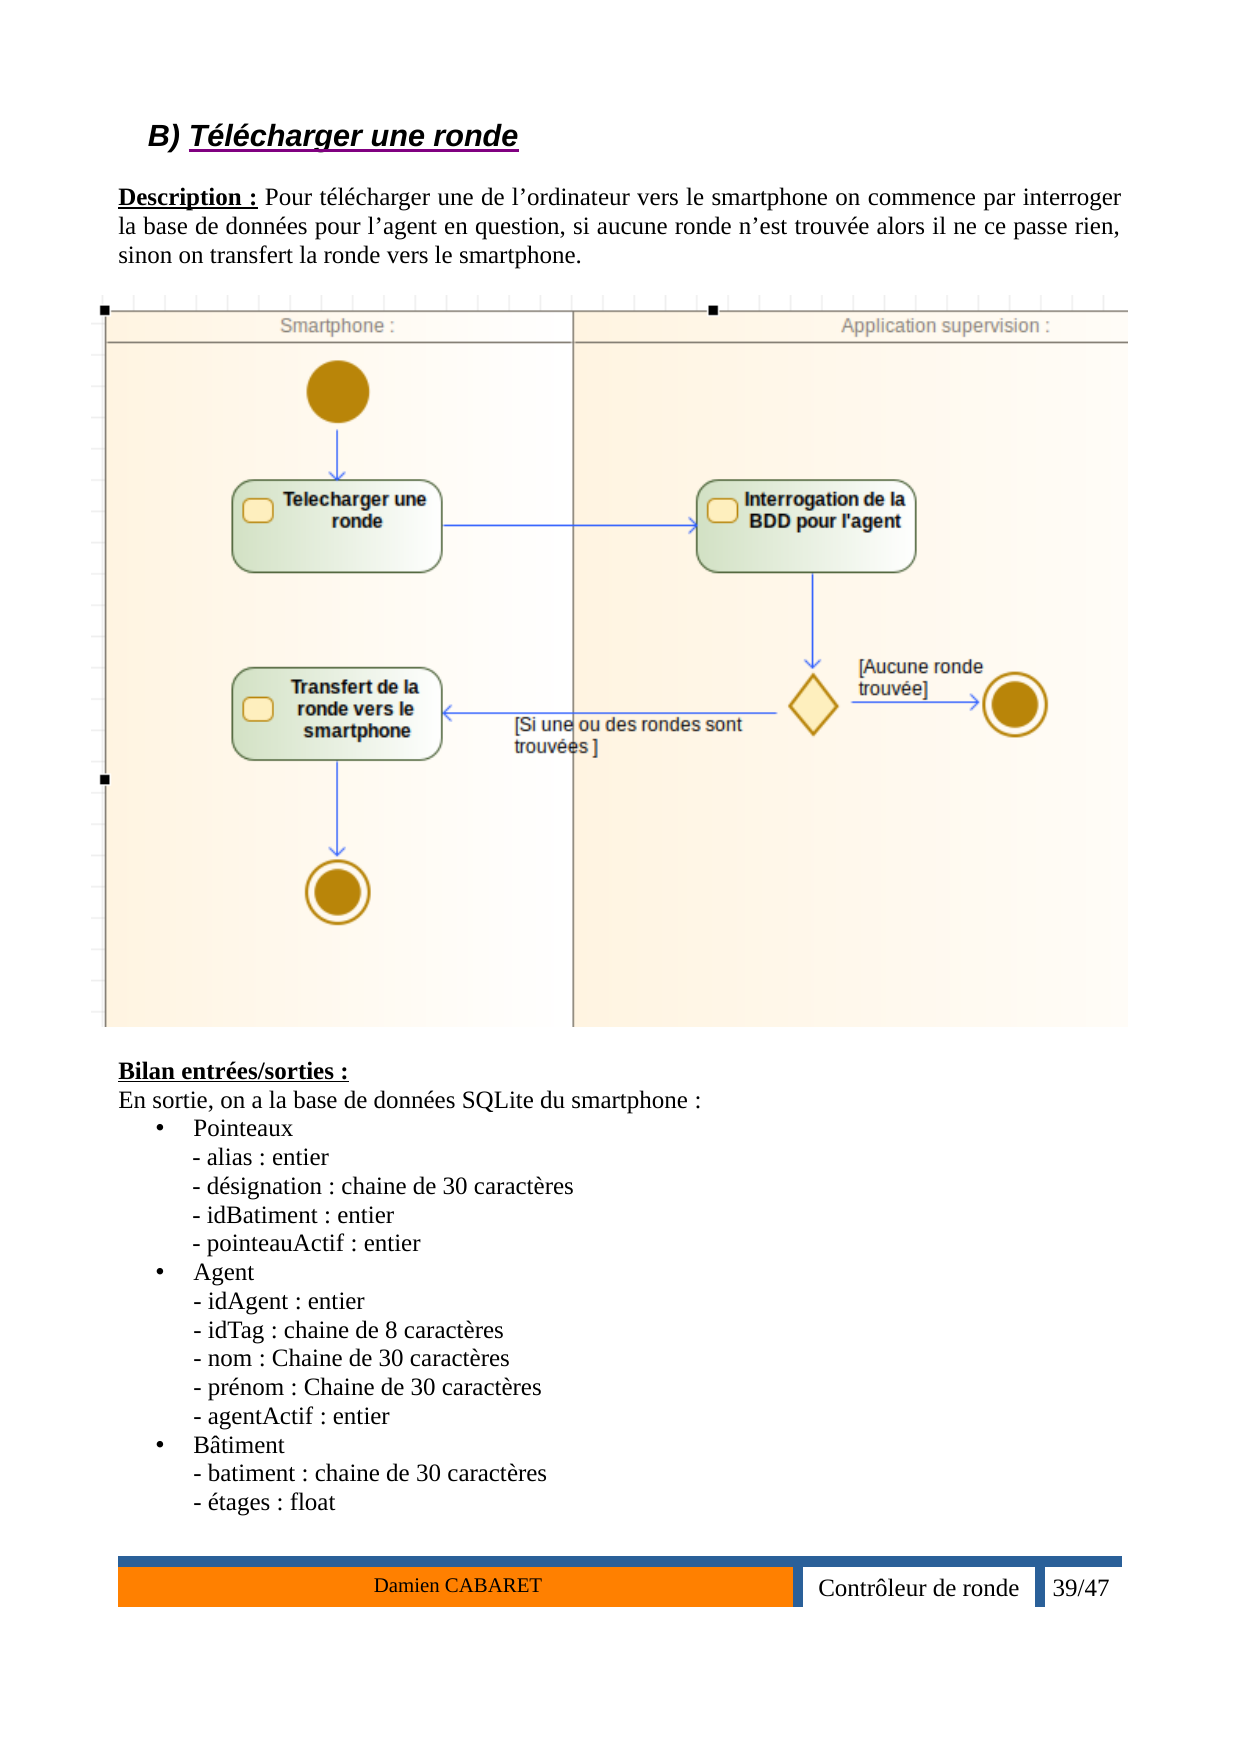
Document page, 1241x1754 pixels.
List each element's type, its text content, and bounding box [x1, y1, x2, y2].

list - idAgent : entier [156, 1286, 1122, 1315]
subtitle Télécharger une ronde [118, 118, 1122, 153]
text Bilan entrées/sorties : [118, 1056, 1122, 1085]
list - étages : float [156, 1487, 1122, 1516]
text En sortie, on a la base de données SQLite du smartphone : [118, 1085, 1122, 1113]
list - prénom : Chaine de 30 caractères [156, 1372, 1122, 1401]
picture [91, 295, 1128, 1027]
list - idTag : chaine de 8 caractères [156, 1315, 1122, 1343]
list Bâtiment [156, 1430, 1122, 1458]
list Agent [156, 1257, 1122, 1286]
text - alias : entier [118, 1142, 1122, 1171]
list Pointeaux [156, 1113, 1122, 1142]
text - pointeauActif : entier [118, 1228, 1122, 1257]
text Description : Pour télécharger une de l’ordinateur vers le smartphone on commence par interroger la base de données pour l’agent en question, si aucune ronde n’est trouvée alors il ne ce passe rien, sinon on transfert la ronde vers le smartphone. [118, 182, 1122, 268]
list - agentActif : entier [156, 1401, 1122, 1430]
text - idBatiment : entier [118, 1200, 1122, 1228]
list - batiment : chaine de 30 caractères [156, 1458, 1122, 1487]
text - désignation : chaine de 30 caractères [118, 1171, 1122, 1200]
list - nom : Chaine de 30 caractères [156, 1343, 1122, 1372]
